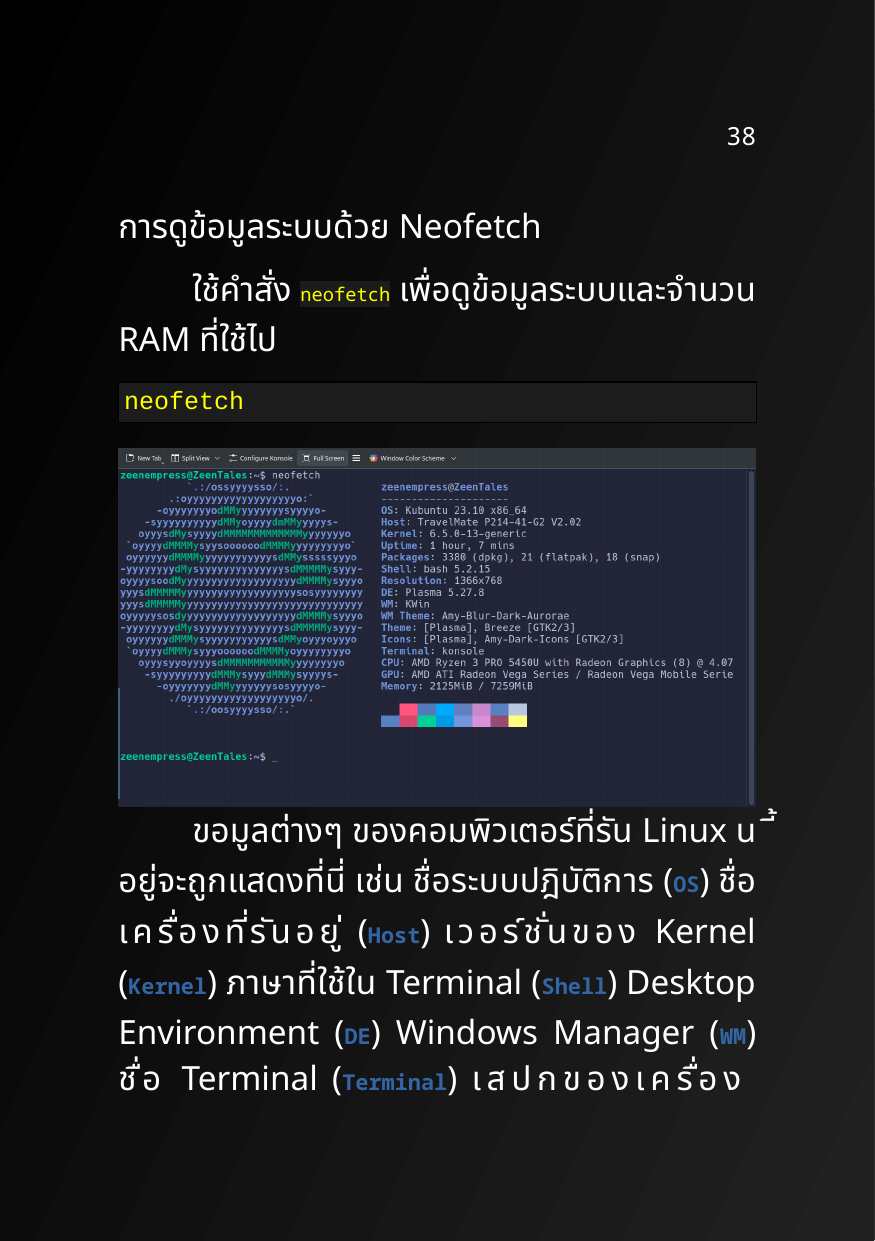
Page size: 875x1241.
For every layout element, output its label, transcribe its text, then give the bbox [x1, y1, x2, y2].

text ขอมูลต่างๆ ของคอมพิวเตอร์ที่รัน Linux นี้อยู่จะถูกแสดงที่นี่ เช่น ชื่อระบบปฎิบัติการ (OS) ชื่อเครื่องที่รันอยู่ (Host) เวอร์ชั่นของ Kernel (Kernel) ภาษาที่ใช้ใน Terminal (Shell) Desktop Environment (DE) Windows Manager (WM) ชื่อ Terminal (Terminal) เสปกของเครื่อง [118, 807, 756, 1105]
text [118, 423, 756, 448]
picture [118, 448, 756, 807]
table_header neofetch [119, 383, 756, 422]
text ใช้คำสั่ง neofetch เพื่อดูข้อมูลระบบและจำนวน RAM ที่ใช้ไป [118, 266, 756, 367]
